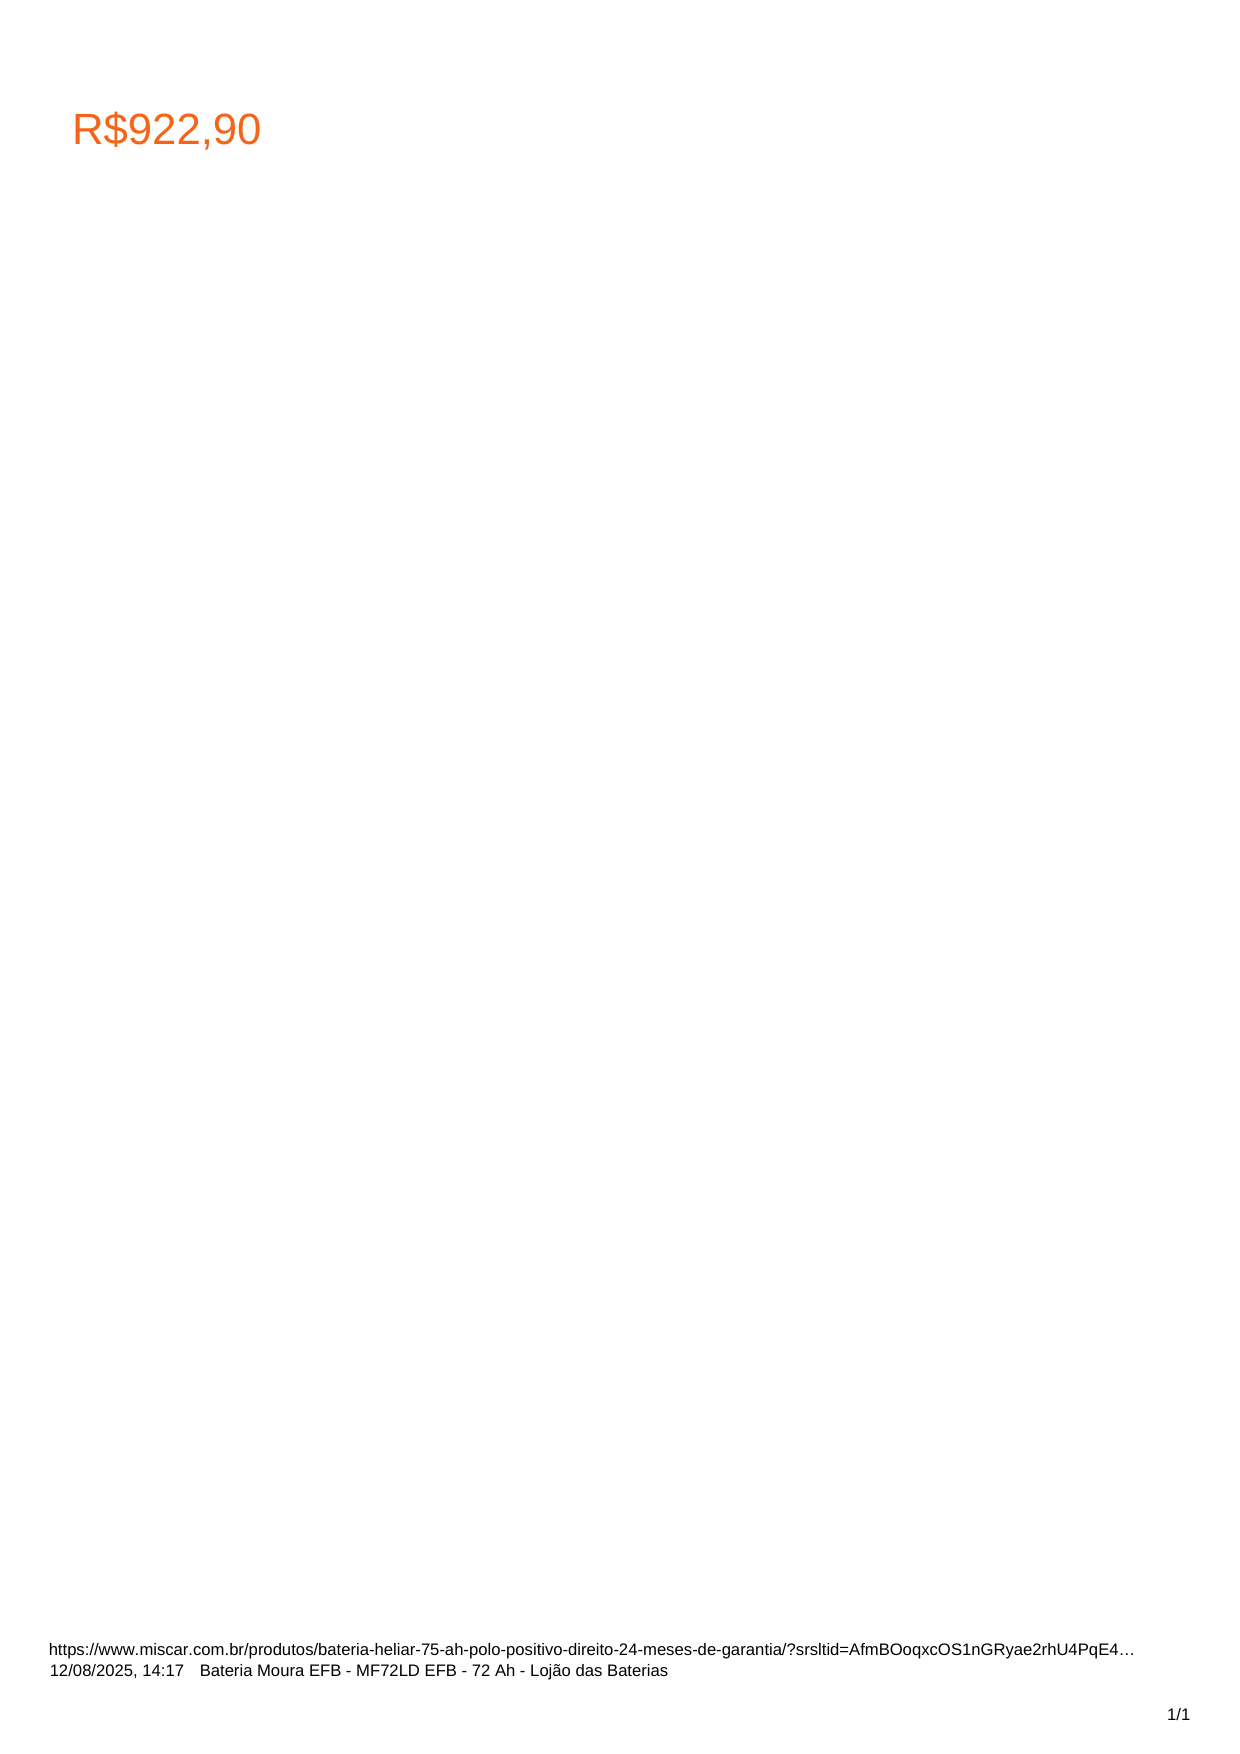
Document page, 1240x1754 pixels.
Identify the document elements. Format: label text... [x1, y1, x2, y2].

subtitle R$922,90 [72, 103, 1185, 153]
text https://www.miscar.com.br/produtos/bateria-heliar-75-ah-polo-positivo-direito-24-meses-de-garantia/?srsltid=AfmBOoqxcOS1nGRyae2rhU4PqE4… 12/08/2025, 14:17 Bateria Moura EFB - MF72LD EFB - 72 Ah - Lojão das Baterias [48, 1640, 1185, 1680]
